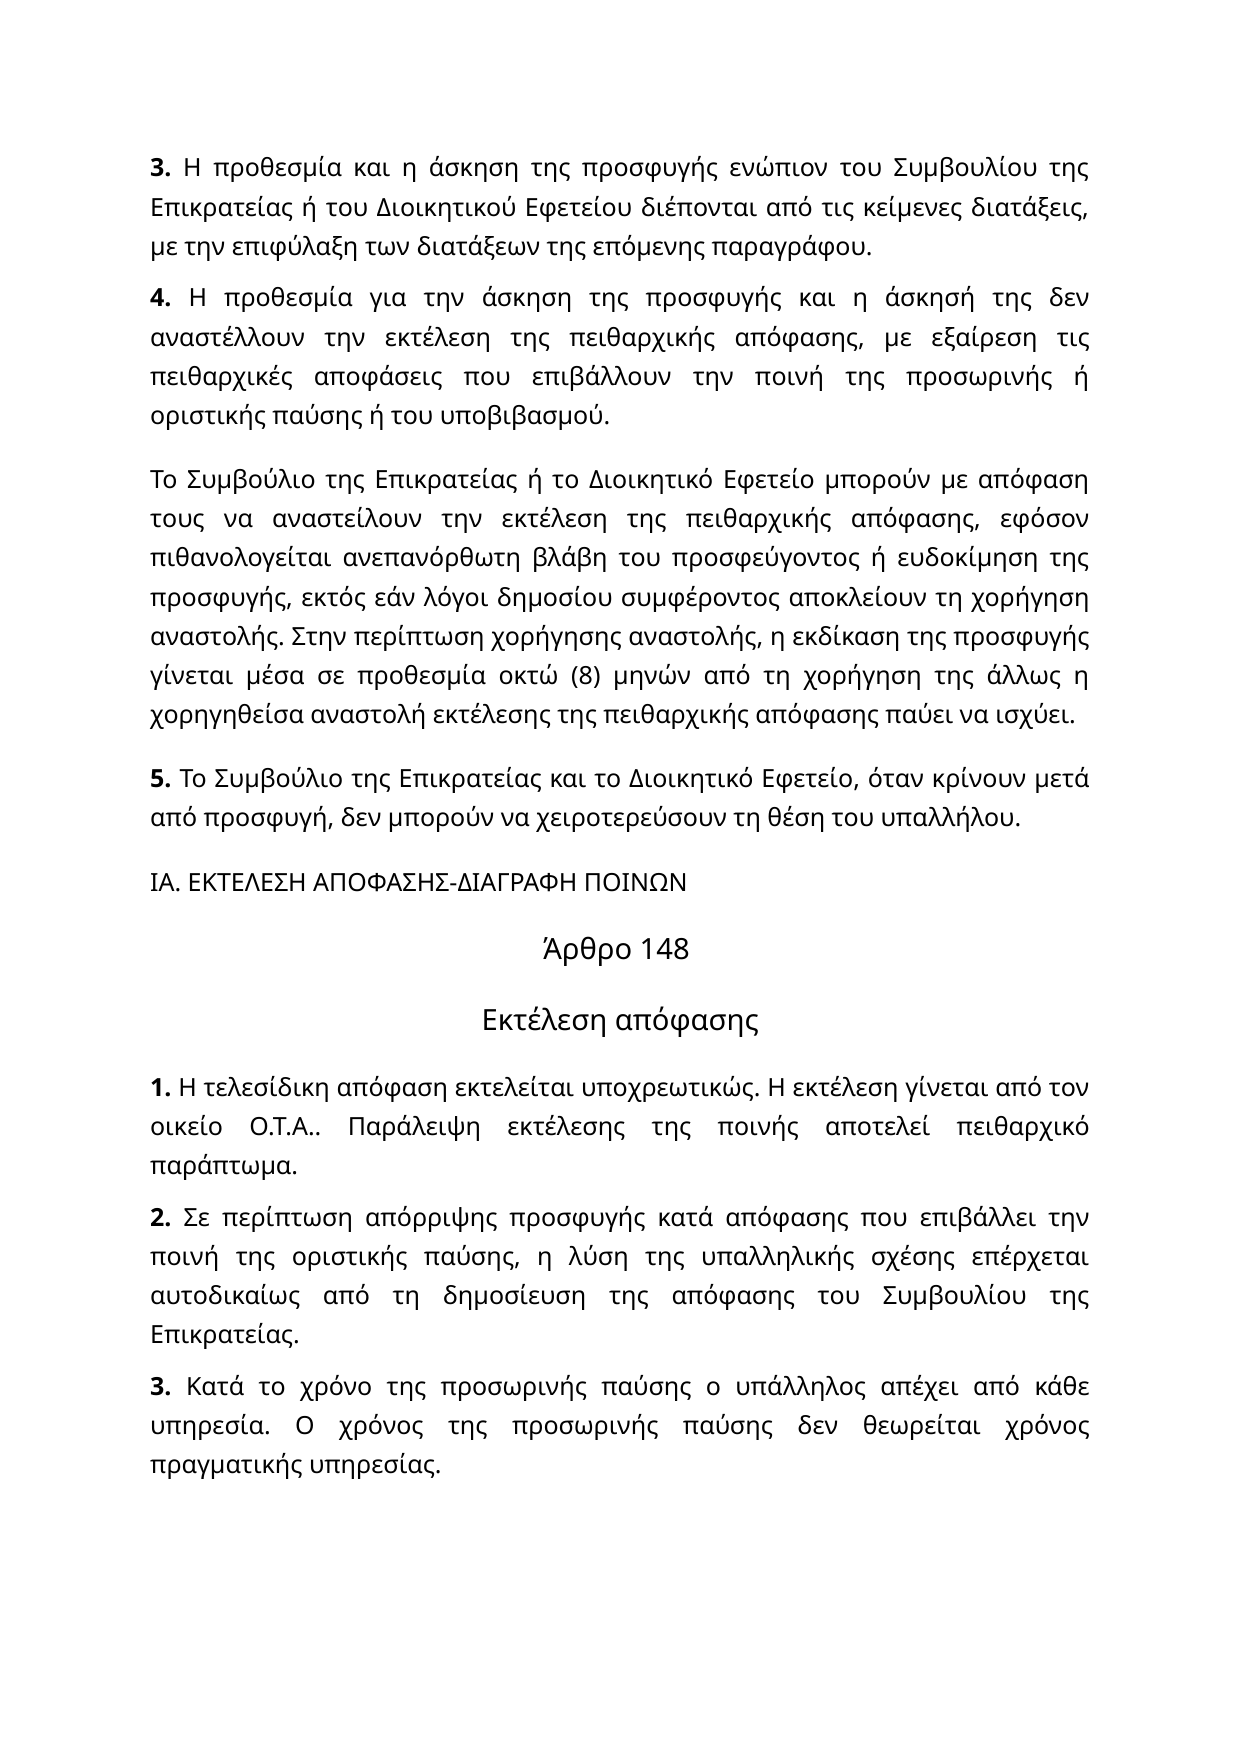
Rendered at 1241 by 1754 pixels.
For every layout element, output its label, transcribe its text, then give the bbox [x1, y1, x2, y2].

text 3. Η προθεσμία και η άσκηση της προσφυγής ενώπιον του Συμβουλίου της Επικρατείας ή του Διοικητικού Εφετείου διέπονται από τις κείμενες διατάξεις, με την επιφύλαξη των διατάξεων της επόμενης παραγράφου. [150, 150, 1090, 262]
subtitle Εκτέλεση απόφασης [150, 999, 1090, 1039]
text 5. Το Συμβούλιο της Επικρατείας και το Διοικητικό Εφετείο, όταν κρίνουν μετά από προσφυγή, δεν μπορούν να χειροτερεύσουν τη θέση του υπαλλήλου. [150, 761, 1090, 834]
text ΙΑ. ΕΚΤΕΛΕΣΗ ΑΠΟΦΑΣΗΣ-ΔΙΑΓΡΑΦΗ ΠΟΙΝΩΝ [150, 864, 1090, 898]
text 1. Η τελεσίδικη απόφαση εκτελείται υποχρεωτικώς. Η εκτέλεση γίνεται από τον οικείο Ο.Τ.Α.. Παράλειψη εκτέλεσης της ποινής αποτελεί πειθαρχικό παράπτωμα. [150, 1069, 1090, 1182]
text 2. Σε περίπτωση απόρριψης προσφυγής κατά απόφασης που επιβάλλει την ποινή της οριστικής παύσης, η λύση της υπαλληλικής σχέσης επέρχεται αυτοδικαίως από τη δημοσίευση της απόφασης του Συμβουλίου της Επικρατείας. [150, 1199, 1090, 1351]
text 4. Η προθεσμία για την άσκηση της προσφυγής και η άσκησή της δεν αναστέλλουν την εκτέλεση της πειθαρχικής απόφασης, με εξαίρεση τις πειθαρχικές αποφάσεις που επιβάλλουν την ποινή της προσωρινής ή οριστικής παύσης ή του υποβιβασμού. [150, 280, 1090, 432]
subtitle Άρθρο 148 [150, 928, 1090, 968]
text Το Συμβούλιο της Επικρατείας ή το Διοικητικό Εφετείο μπορούν με απόφαση τους να αναστείλουν την εκτέλεση της πειθαρχικής απόφασης, εφόσον πιθανολογείται ανεπανόρθωτη βλάβη του προσφεύγοντος ή ευδοκίμηση της προσφυγής, εκτός εάν λόγοι δημοσίου συμφέροντος αποκλείουν τη χορήγηση αναστολής. Στην περίπτωση χορήγησης αναστολής, η εκδίκαση της προσφυγής γίνεται μέσα σε προθεσμία οκτώ (8) μηνών από τη χορήγηση της άλλως η χορηγηθείσα αναστολή εκτέλεσης της πειθαρχικής απόφασης παύει να ισχύει. [150, 462, 1090, 731]
text 3. Κατά το χρόνο της προσωρινής παύσης ο υπάλληλος απέχει από κάθε υπηρεσία. Ο χρόνος της προσωρινής παύσης δεν θεωρείται χρόνος πραγματικής υπηρεσίας. [150, 1369, 1090, 1481]
